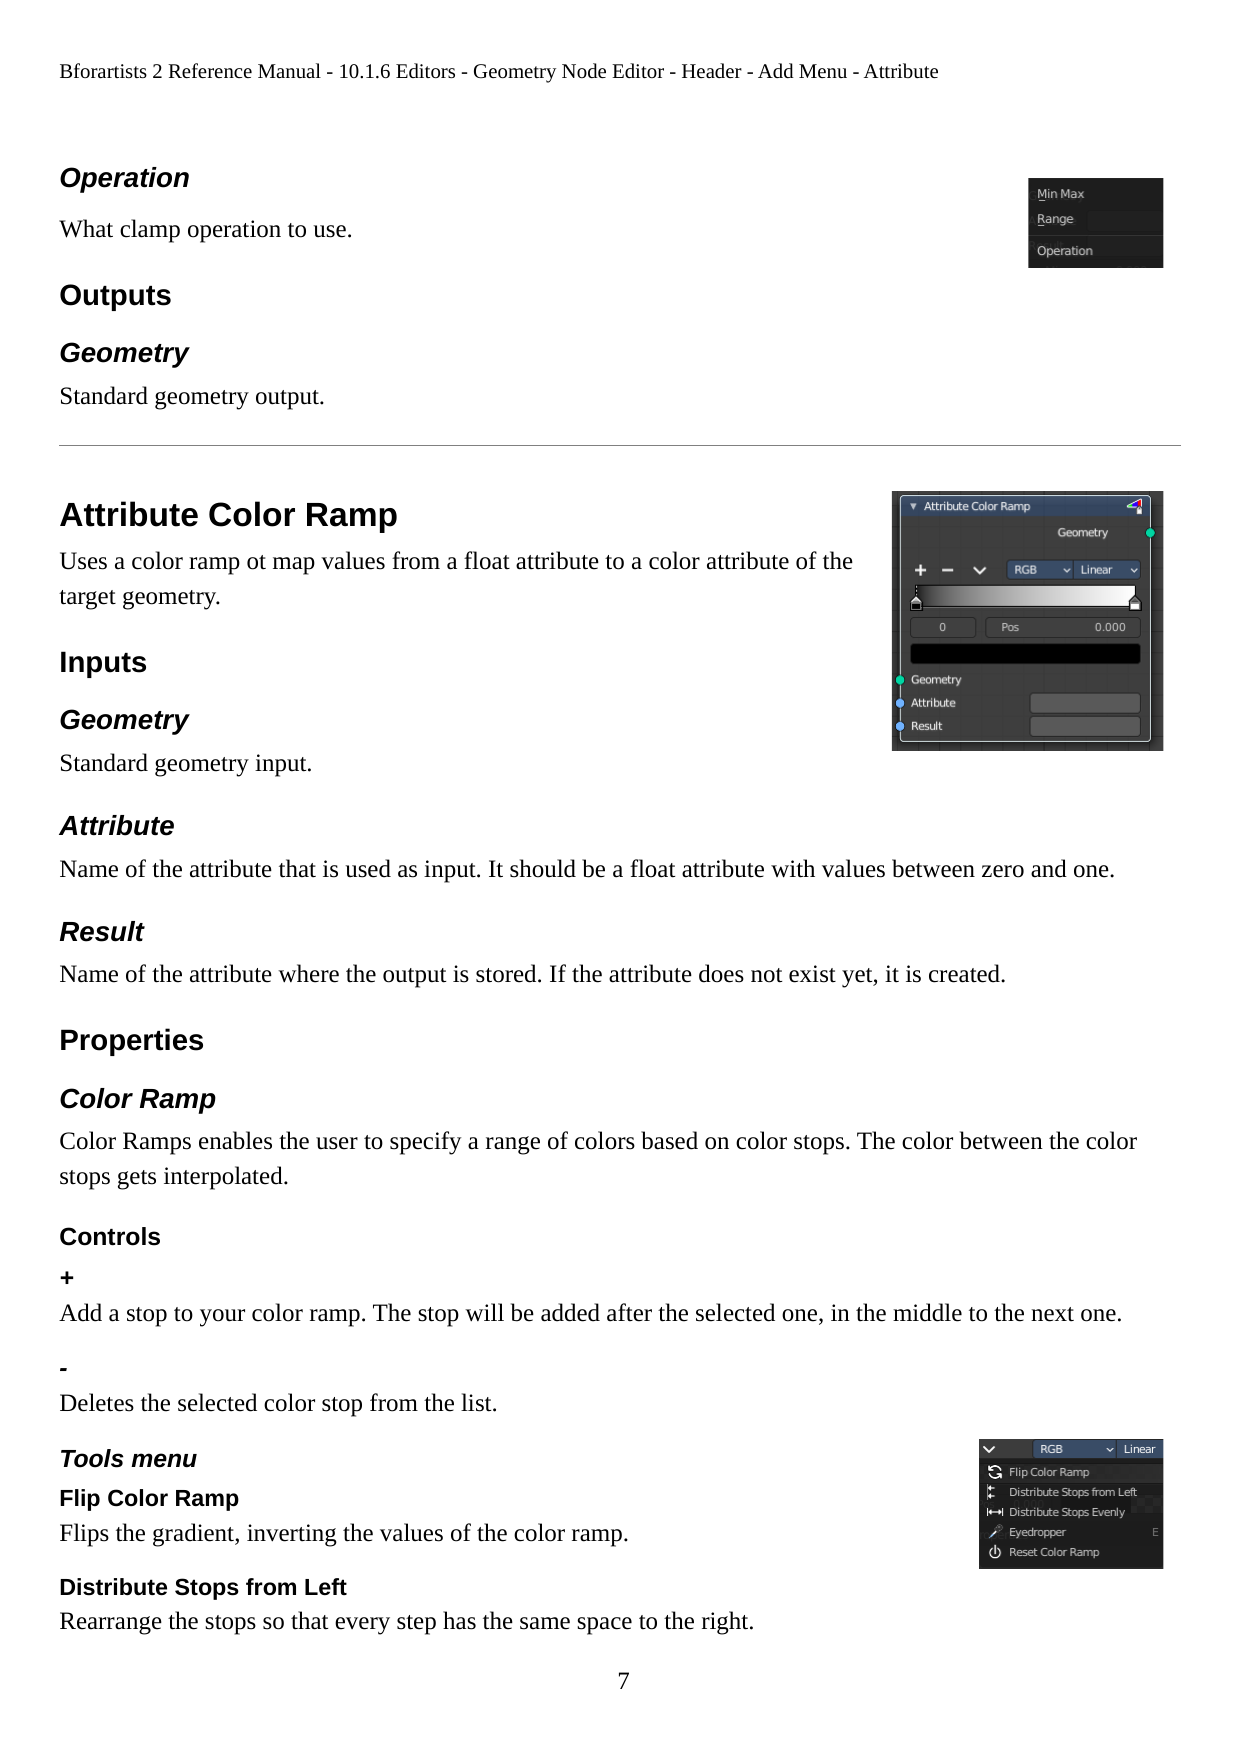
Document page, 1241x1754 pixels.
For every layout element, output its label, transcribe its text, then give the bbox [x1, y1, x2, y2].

subtitle Inputs [59, 644, 891, 678]
subtitle - [59, 1353, 1181, 1382]
subtitle [1164, 495, 1181, 534]
subtitle Tools menu [59, 1444, 979, 1472]
subtitle Attribute Color Ramp [59, 495, 891, 534]
text Standard geometry output. [59, 381, 1181, 410]
subtitle Geometry [59, 703, 891, 735]
subtitle + [59, 1263, 1181, 1292]
text What clamp operation to use. [59, 214, 1028, 243]
text Standard geometry input. [59, 748, 1181, 776]
subtitle Color Ramp [59, 1082, 1181, 1114]
picture [1028, 178, 1164, 268]
subtitle Attribute [59, 809, 1181, 841]
text Rearrange the stops so that every step has the same space to the right. [59, 1606, 1181, 1635]
text Name of the attribute where the output is stored. If the attribute does not exist yet, it is created. [59, 959, 1181, 988]
subtitle Result [59, 915, 1181, 947]
subtitle Controls [59, 1222, 1181, 1251]
subtitle Distribute Stops from Left [59, 1573, 1181, 1600]
text Add a stop to your color ramp. The stop will be added after the selected one, in the middle to the next one. [59, 1298, 1181, 1327]
subtitle [1164, 1444, 1181, 1472]
subtitle Properties [59, 1023, 1181, 1057]
subtitle [1164, 703, 1181, 735]
subtitle [1164, 1485, 1181, 1511]
picture [979, 1439, 1164, 1569]
subtitle [1164, 644, 1181, 678]
subtitle Flip Color Ramp [59, 1485, 979, 1511]
text Uses a color ramp ot map values from a float attribute to a color attribute of the target geometry. [59, 546, 891, 610]
text Name of the attribute that is used as input. It should be a float attribute with values between zero and one. [59, 854, 1181, 882]
text Operation [59, 162, 1181, 193]
subtitle Geometry [59, 337, 1181, 369]
text Deletes the selected color stop from the list. [59, 1388, 1181, 1417]
picture [891, 491, 1164, 751]
text Color Ramps enables the user to specify a range of colors based on color stops. The color between the color stops gets interpolated. [59, 1126, 1181, 1189]
text Flips the gradient, inverting the values of the color ramp. [59, 1518, 979, 1546]
subtitle Outputs [59, 278, 1181, 312]
